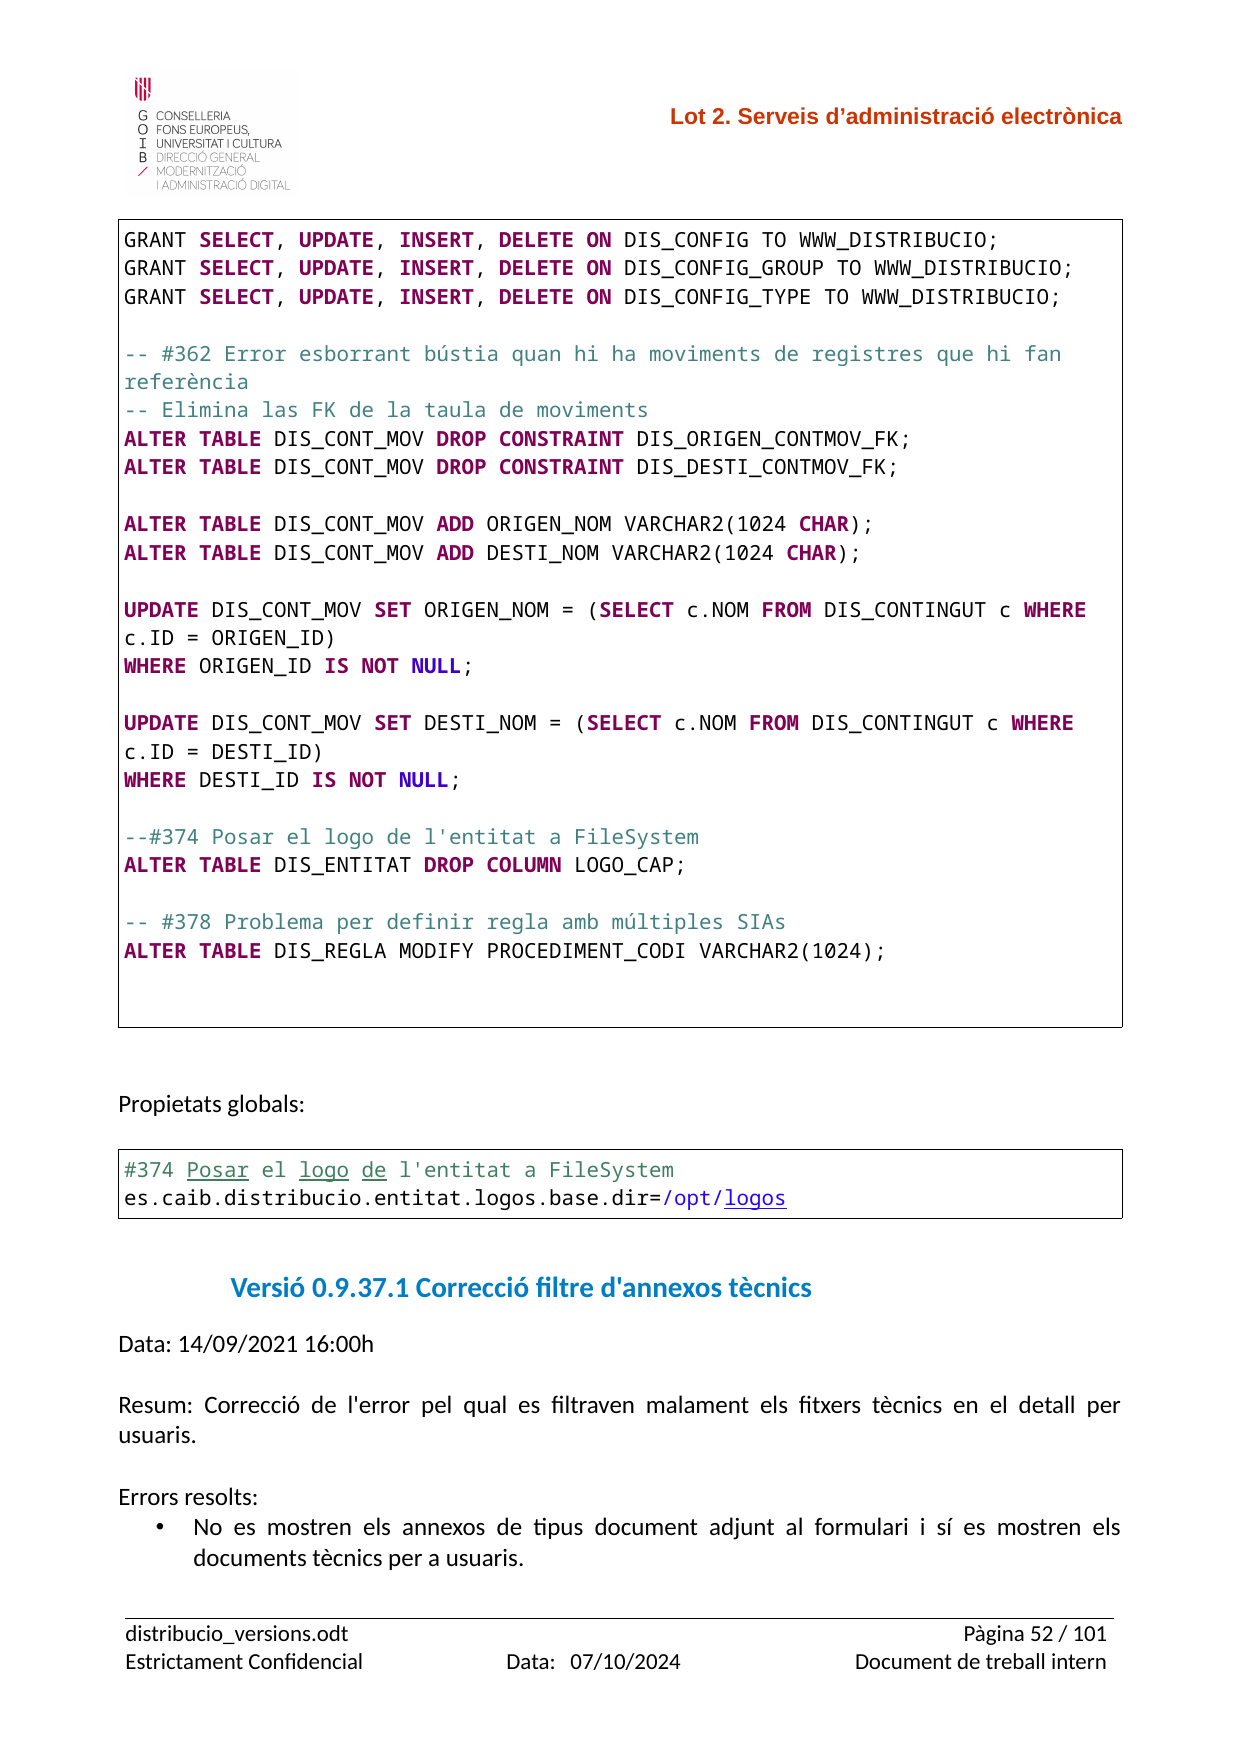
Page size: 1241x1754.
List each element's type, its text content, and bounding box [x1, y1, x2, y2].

subtitle Versió 0.9.37.1 Correcció filtre d'annexos tècnics [153, 1269, 1122, 1304]
list No es mostren els annexos de tipus document adjunt al formulari i sí es mostren els documents tècnics per a usuaris. [156, 1511, 1122, 1572]
table_header GRANT SELECT, UPDATE, INSERT, DELETE ON DIS_CONFIG TO WWW_DISTRIBUCIO; GRANT SELECT, UPDATE, INSERT, DELETE ON DIS_CONFIG_GROUP TO WWW_DISTRIBUCIO; GRANT SELECT, UPDATE, INSERT, DELETE ON DIS_CONFIG_TYPE TO WWW_DISTRIBUCIO; -- #362 Error esborrant bústia quan hi ha moviments de registres que hi fan referència -- Elimina las FK de la taula de moviments ALTER TABLE DIS_CONT_MOV DROP CONSTRAINT DIS_ORIGEN_CONTMOV_FK; ALTER TABLE DIS_CONT_MOV DROP CONSTRAINT DIS_DESTI_CONTMOV_FK; ALTER TABLE DIS_CONT_MOV ADD ORIGEN_NOM VARCHAR2(1024 CHAR); ALTER TABLE DIS_CONT_MOV ADD DESTI_NOM VARCHAR2(1024 CHAR); UPDATE DIS_CONT_MOV SET ORIGEN_NOM = (SELECT c.NOM FROM DIS_CONTINGUT c WHERE c.ID = ORIGEN_ID) WHERE ORIGEN_ID IS NOT NULL; UPDATE DIS_CONT_MOV SET DESTI_NOM = (SELECT c.NOM FROM DIS_CONTINGUT c WHERE c.ID = DESTI_ID) WHERE DESTI_ID IS NOT NULL; --#374 Posar el logo de l'entitat a FileSystem ALTER TABLE DIS_ENTITAT DROP COLUMN LOGO_CAP; -- #378 Problema per definir regla amb múltiples SIAs ALTER TABLE DIS_REGLA MODIFY PROCEDIMENT_CODI VARCHAR2(1024); [119, 220, 1122, 1027]
picture [126, 70, 299, 197]
text Data: 14/09/2021 16:00h [118, 1328, 1122, 1359]
text Errors resolts: [118, 1481, 1122, 1511]
text Propietats globals: [118, 1088, 1122, 1119]
text Resum: Correcció de l'error pel qual es filtraven malament els fitxers tècnics en el detall per usuaris. [118, 1389, 1122, 1450]
table_header #374 Posar el logo de l'entitat a FileSystem es.caib.distribucio.entitat.logos.base.dir=/opt/logos [119, 1150, 1122, 1218]
